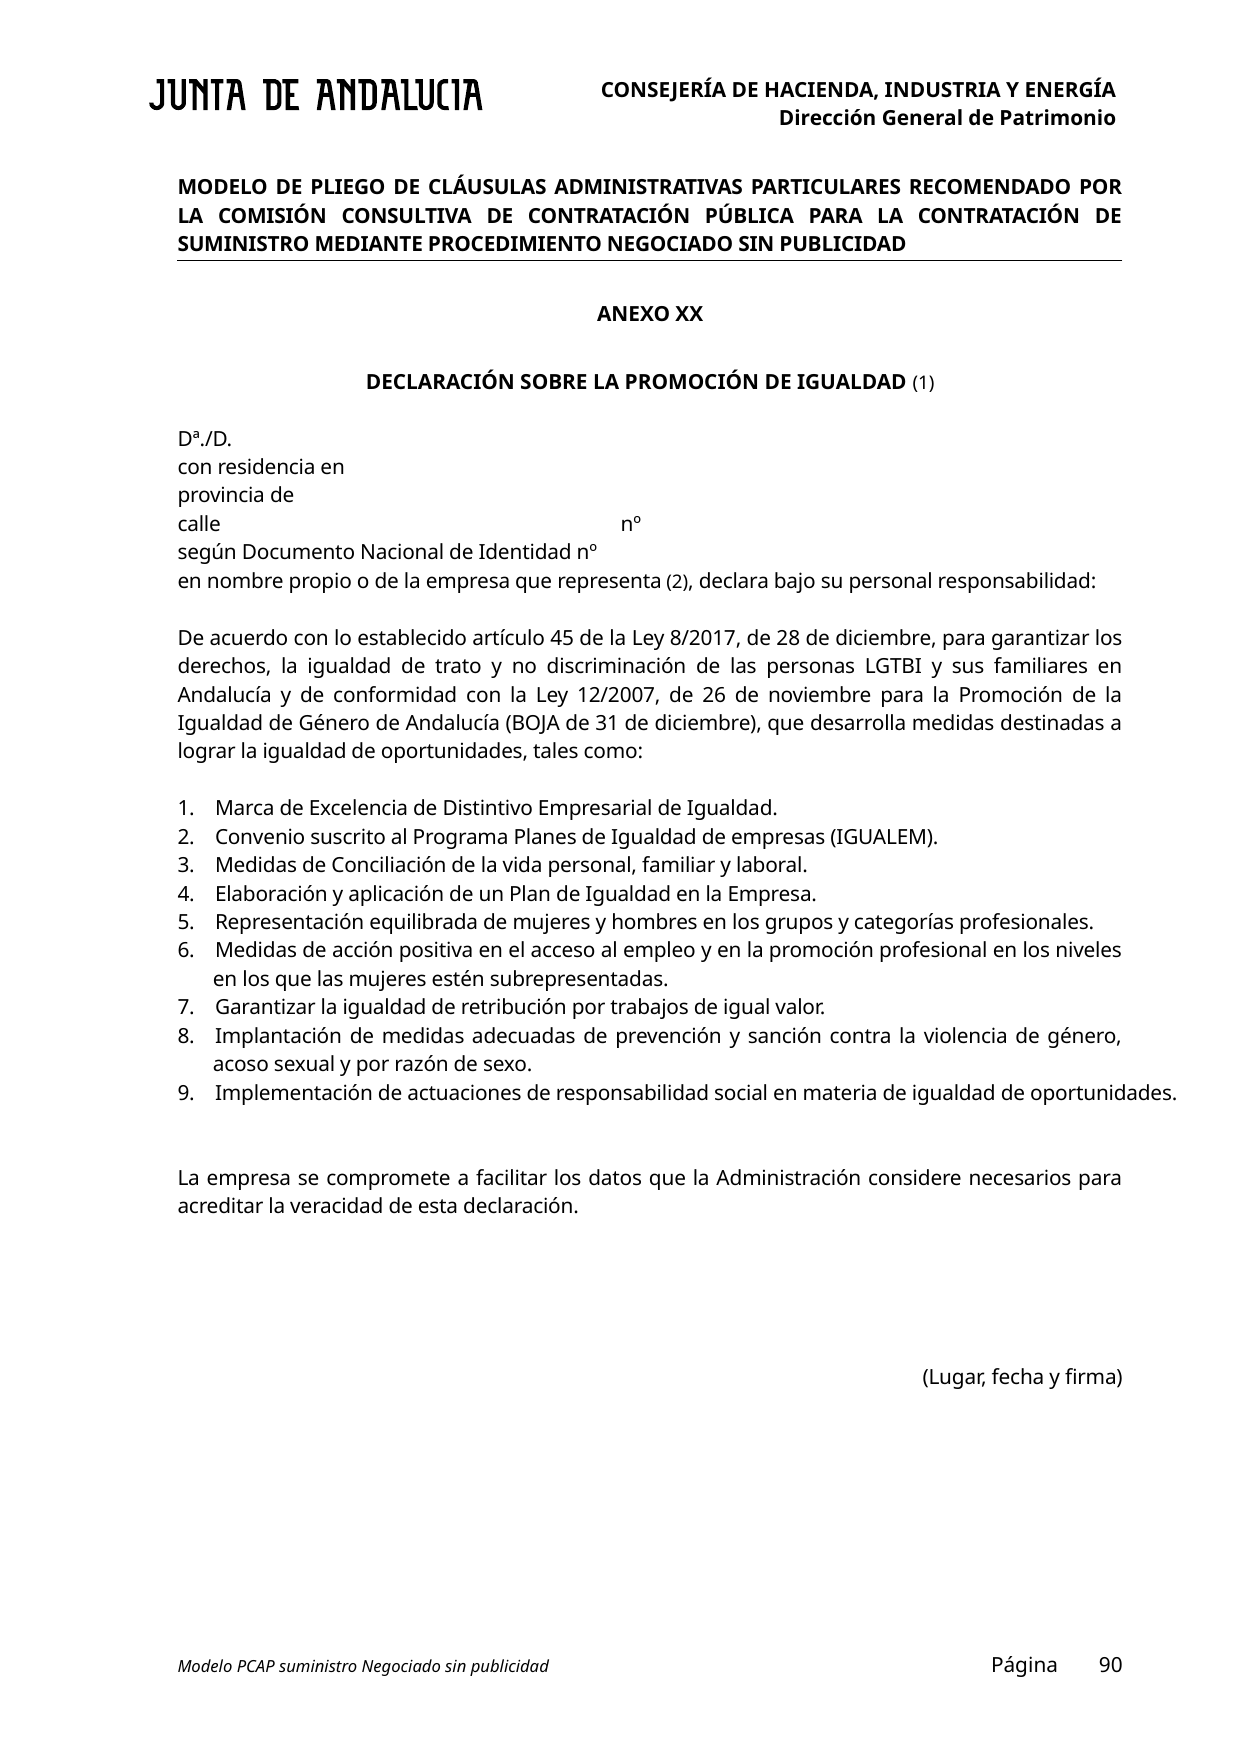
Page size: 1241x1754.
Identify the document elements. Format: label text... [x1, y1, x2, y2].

text La empresa se compromete a facilitar los datos que la Administración considere necesarios para acreditar la veracidad de esta declaración. [177, 1163, 1122, 1220]
text ANEXO XX [177, 299, 1123, 328]
list Elaboración y aplicación de un Plan de Igualdad en la Empresa. [177, 879, 1196, 907]
list Garantizar la igualdad de retribución por trabajos de igual valor. [177, 992, 1196, 1021]
list Implementación de actuaciones de responsabilidad social en materia de igualdad de oportunidades. [177, 1078, 1196, 1106]
list Implantación de medidas adecuadas de prevención y sanción contra la violencia de género, acoso sexual y por razón de sexo. [177, 1021, 1122, 1078]
list Medidas de acción positiva en el acceso al empleo y en la promoción profesional en los niveles en los que las mujeres estén subrepresentadas. [177, 936, 1122, 992]
text Dª./D. [177, 424, 1196, 452]
text provincia de [177, 481, 1196, 509]
list MODELO DE PLIEGO DE CLÁUSULAS ADMINISTRATIVAS PARTICULARES RECOMENDADO POR LA COMISIÓN CONSULTIVA DE CONTRATACIÓN PÚBLICA PARA LA CONTRATACIÓN DE SUMINISTRO MEDIANTE PROCEDIMIENTO NEGOCIADO SIN PUBLICIDAD [177, 172, 1122, 260]
list Convenio suscrito al Programa Planes de Igualdad de empresas (IGUALEM). [177, 822, 1196, 850]
list Representación equilibrada de mujeres y hombres en los grupos y categorías profesionales. [177, 907, 1196, 936]
text en nombre propio o de la empresa que representa (2), declara bajo su personal responsabilidad: [177, 566, 1196, 594]
text con residencia en [177, 452, 1196, 481]
list Marca de Excelencia de Distintivo Empresarial de Igualdad. [177, 793, 1196, 822]
text De acuerdo con lo establecido artículo 45 de la Ley 8/2017, de 28 de diciembre, para garantizar los derechos, la igualdad de trato y no discriminación de las personas LGTBI y sus familiares en Andalucía y de conformidad con la Ley 12/2007, de 26 de noviembre para la Promoción de la Igualdad de Género de Andalucía (BOJA de 31 de diciembre), que desarrolla medidas destinadas a lograr la igualdad de oportunidades, tales como: [177, 623, 1122, 765]
text según Documento Nacional de Identidad nº [177, 537, 1196, 566]
text (Lugar, fecha y firma) [230, 1362, 1122, 1391]
text DECLARACIÓN SOBRE LA PROMOCIÓN DE IGUALDAD (1) [177, 367, 1122, 395]
list Medidas de Conciliación de la vida personal, familiar y laboral. [177, 850, 1196, 879]
text calle nº [177, 509, 1196, 537]
